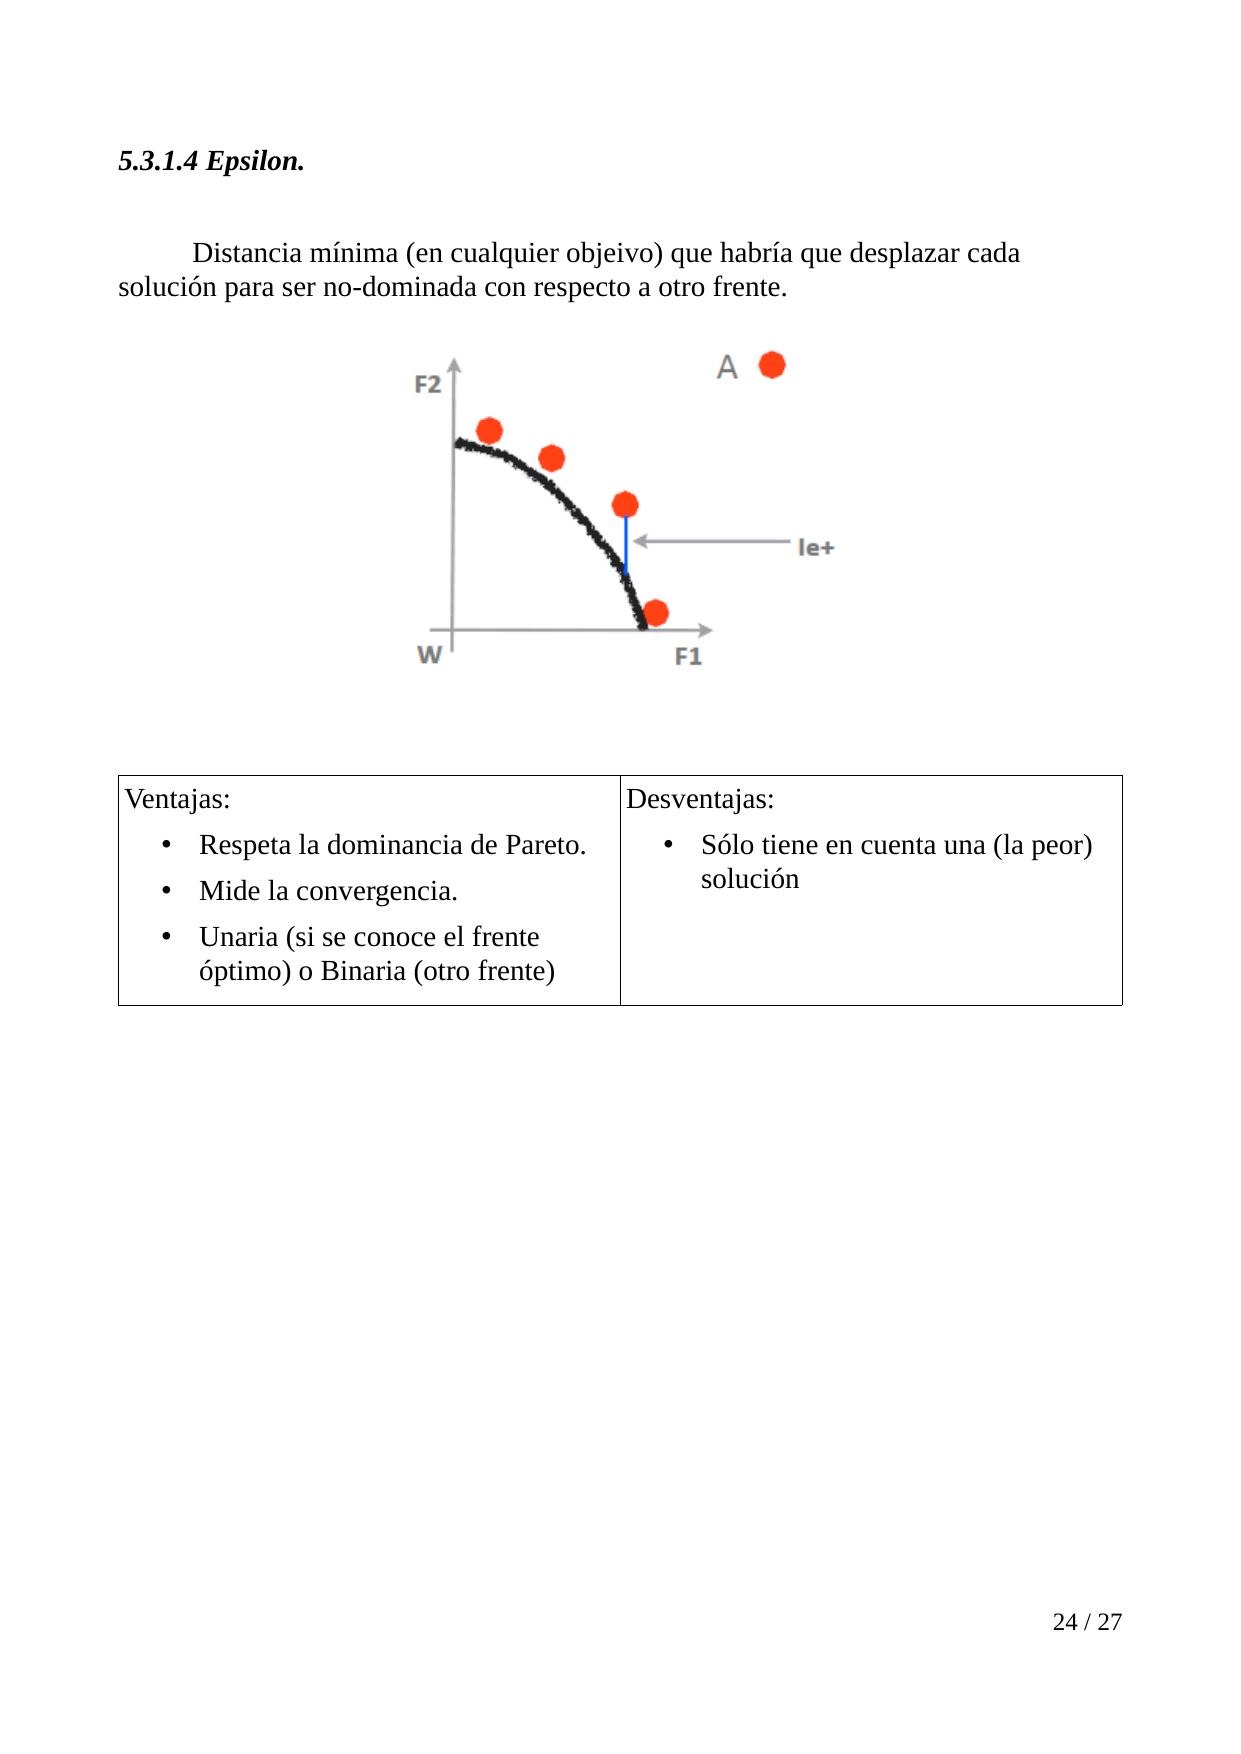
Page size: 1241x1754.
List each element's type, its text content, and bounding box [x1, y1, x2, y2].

subtitle 5.3.1.4 Epsilon. [118, 143, 1122, 177]
text Distancia mínima (en cualquier objeivo) que habría que desplazar cada solución para ser no‐dominada con respecto a otro frente. [118, 235, 1122, 302]
table_header Desventajas: Sólo tiene en cuenta una (la peor) solución [621, 776, 1122, 1005]
table_header Ventajas: Respeta la dominancia de Pareto. Mide la convergencia. Unaria (si se conoce el frente óptimo) o Binaria (otro frente) [119, 776, 620, 1005]
